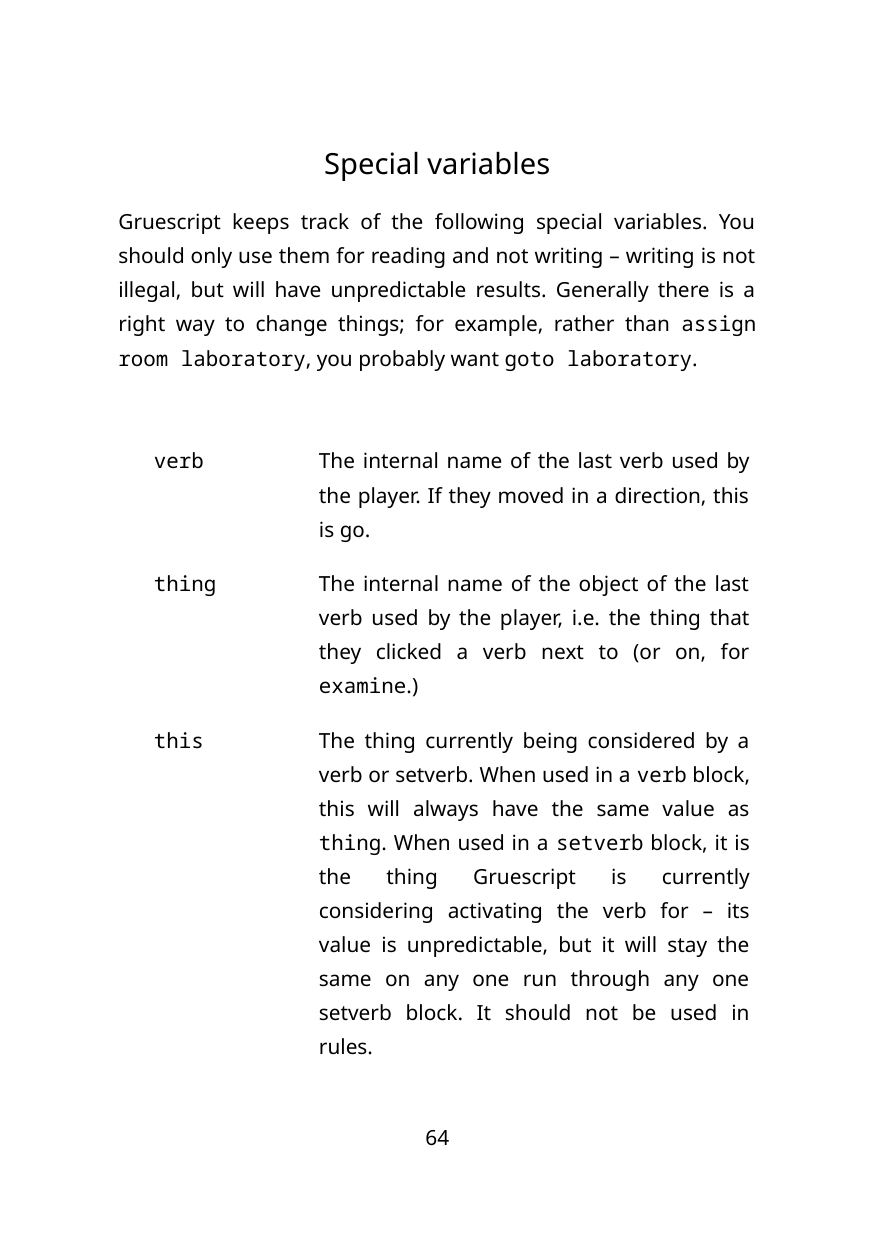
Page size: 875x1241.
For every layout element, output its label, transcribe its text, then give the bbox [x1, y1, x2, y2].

table_header The internal name of the last verb used by the player. If they moved in a direction, this is go. [313, 441, 756, 563]
table_cell this [118, 720, 313, 1081]
subtitle Special variables [118, 143, 756, 183]
table_cell The internal name of the object of the last verb used by the player, i.e. the thing that they clicked a verb next to (or on, for examine.) [313, 564, 756, 720]
table_cell thing [118, 564, 313, 720]
table_header verb [118, 441, 313, 563]
text Gruescript keeps track of the following special variables. You should only use them for reading and not writing – writing is not illegal, but will have unpredictable results. Generally there is a right way to change things; for example, rather than assign room laboratory, you probably want goto laboratory. [118, 207, 756, 372]
table_cell The thing currently being considered by a verb or setverb. When used in a verb block, this will always have the same value as thing. When used in a setverb block, it is the thing Gruescript is currently considering activating the verb for – its value is unpredictable, but it will stay the same on any one run through any one setverb block. It should not be used in rules. [313, 720, 756, 1081]
